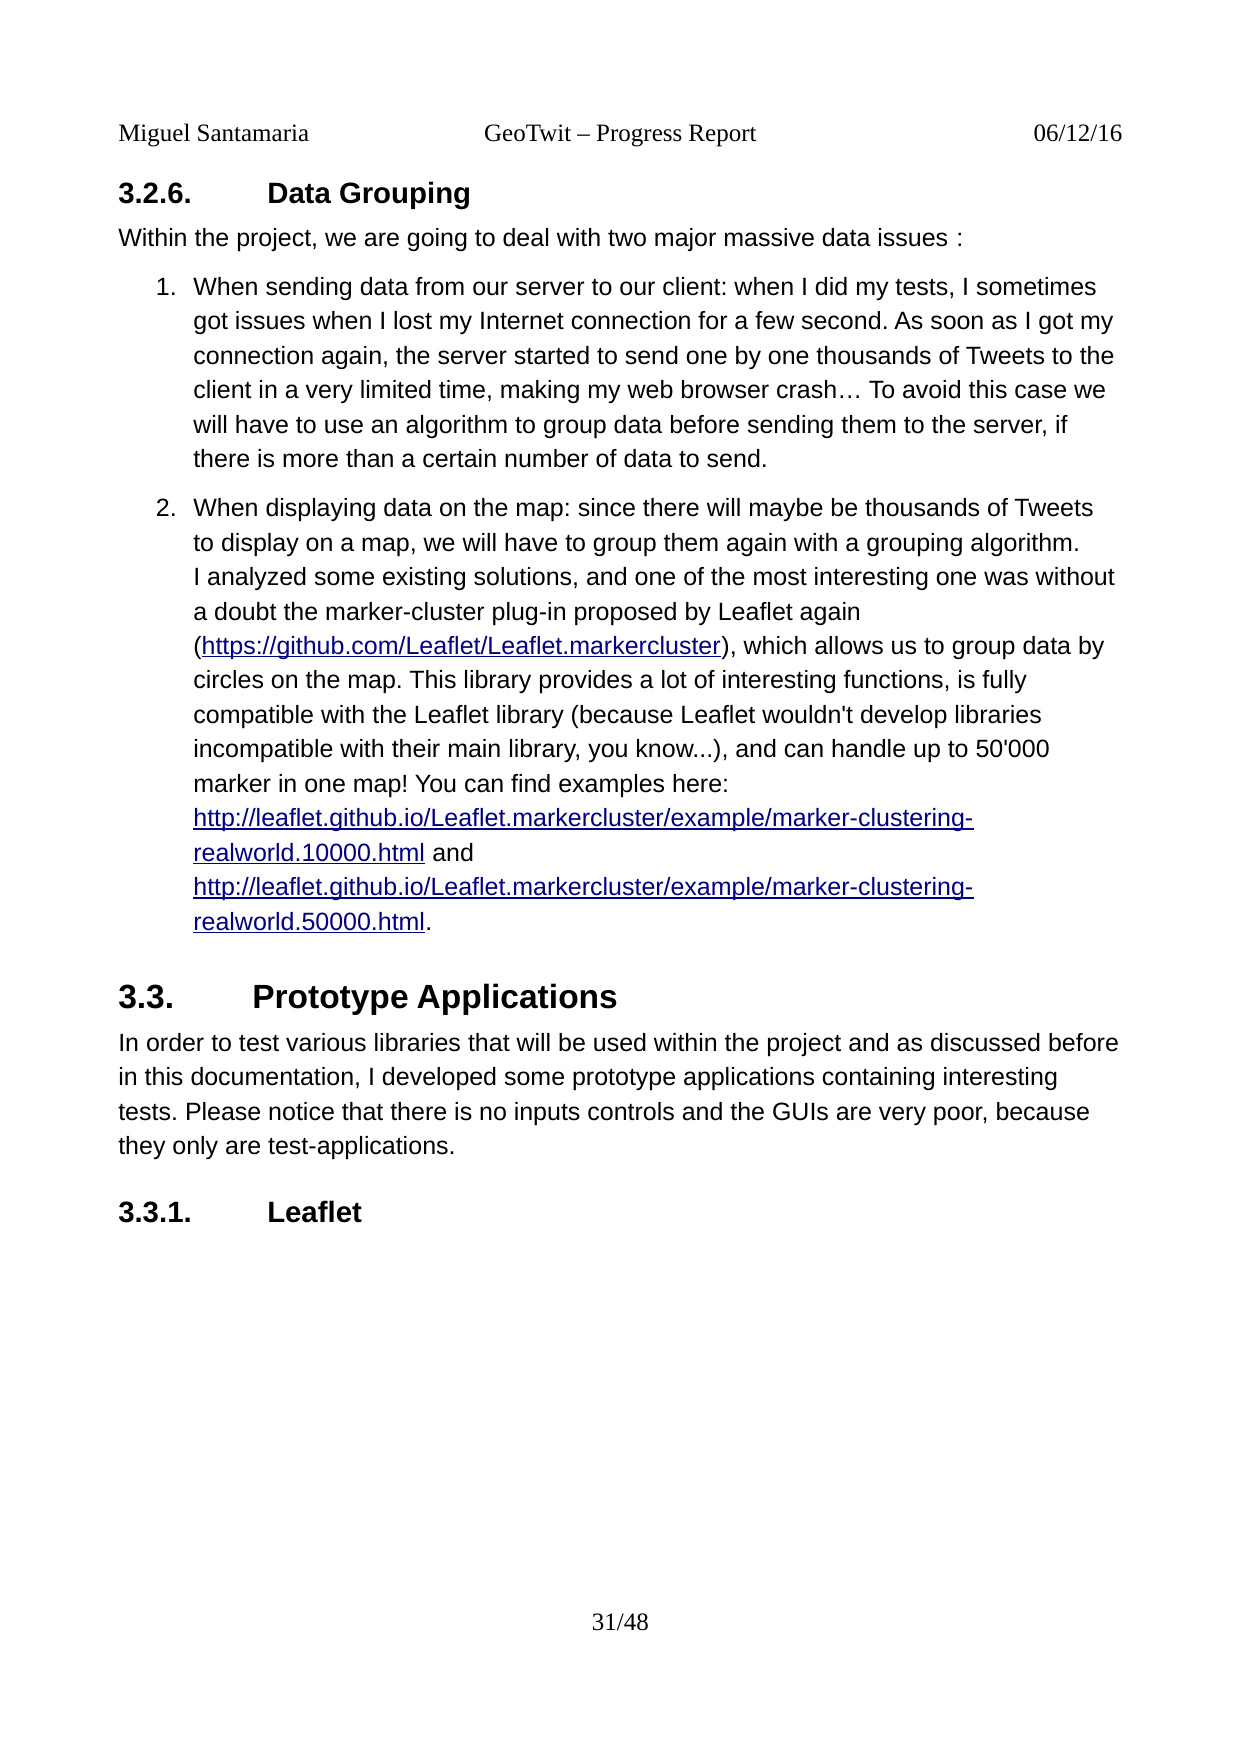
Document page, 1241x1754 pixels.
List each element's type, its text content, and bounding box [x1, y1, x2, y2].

subtitle Prototype Applications [118, 977, 1122, 1015]
text In order to test various libraries that will be used within the project and as discussed before in this documentation, I developed some prototype applications containing interesting tests. Please notice that there is no inputs controls and the GUIs are very poor, because they only are test-applications. [118, 1028, 1122, 1160]
text Within the project, we are going to deal with two major massive data issues : [118, 223, 1122, 251]
list When sending data from our server to our client: when I did my tests, I sometimes got issues when I lost my Internet connection for a few second. As soon as I got my connection again, the server started to send one by one thousands of Tweets to the client in a very limited time, making my web browser crash… To avoid this case we will have to use an algorithm to group data before sending them to the server, if there is more than a certain number of data to send. [156, 272, 1122, 473]
subtitle Data Grouping [118, 176, 1122, 210]
subtitle Leaflet [118, 1195, 1122, 1229]
list When displaying data on the map: since there will maybe be thousands of Tweets to display on a map, we will have to group them again with a grouping algorithm. I analyzed some existing solutions, and one of the most interesting one was without a doubt the marker-cluster plug-in proposed by Leaflet again (https://github.com/Leaflet/Leaflet.markercluster), which allows us to group data by circles on the map. This library provides a lot of interesting functions, is fully compatible with the Leaflet library (because Leaflet wouldn't develop libraries incompatible with their main library, you know...), and can handle up to 50'000 marker in one map! You can find examples here: http://leaflet.github.io/Leaflet.markercluster/example/marker-clustering-realworld.10000.html and http://leaflet.github.io/Leaflet.markercluster/example/marker-clustering-realworld.50000.html. [156, 493, 1122, 936]
